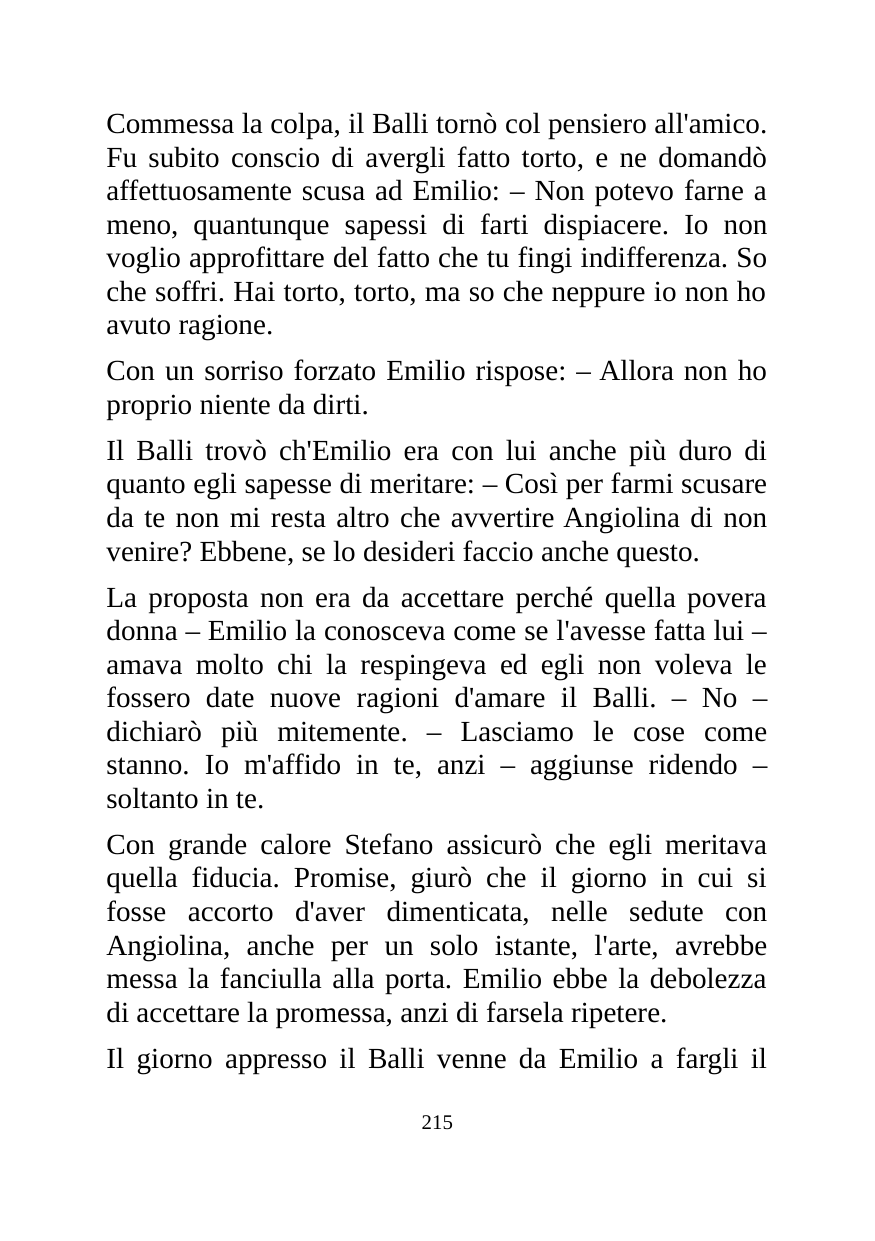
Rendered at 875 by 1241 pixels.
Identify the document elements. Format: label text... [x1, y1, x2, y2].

text Con un sorriso forzato Emilio rispose: – Allora non ho proprio niente da dirti. [106, 353, 768, 421]
text La proposta non era da accettare perché quella povera donna – Emilio la conosceva come se l'avesse fatta lui – amava molto chi la respingeva ed egli non voleva le fossero date nuove ragioni d'amare il Balli. – No – dichiarò più mitemente. – Lasciamo le cose come stanno. Io m'affido in te, anzi – aggiunse ridendo – soltanto in te. [106, 580, 768, 814]
text Il giorno appresso il Balli venne da Emilio a fargli il [106, 1041, 768, 1074]
text Con grande calore Stefano assicurò che egli meritava quella fiducia. Promise, giurò che il giorno in cui si fosse accorto d'aver dimenticata, nelle sedute con Angiolina, anche per un solo istante, l'arte, avrebbe messa la fanciulla alla porta. Emilio ebbe la debolezza di accettare la promessa, anzi di farsela ripetere. [106, 827, 768, 1028]
text Il Balli trovò ch'Emilio era con lui anche più duro di quanto egli sapesse di meritare: – Così per farmi scusare da te non mi resta altro che avvertire Angiolina di non venire? Ebbene, se lo desideri faccio anche questo. [106, 433, 768, 567]
text Commessa la colpa, il Balli tornò col pensiero all'amico. Fu subito conscio di avergli fatto torto, e ne domandò affettuosamente scusa ad Emilio: – Non potevo farne a meno, quantunque sapessi di farti dispiacere. Io non voglio approfittare del fatto che tu fingi indifferenza. So che soffri. Hai torto, torto, ma so che neppure io non ho avuto ragione. [106, 106, 768, 341]
